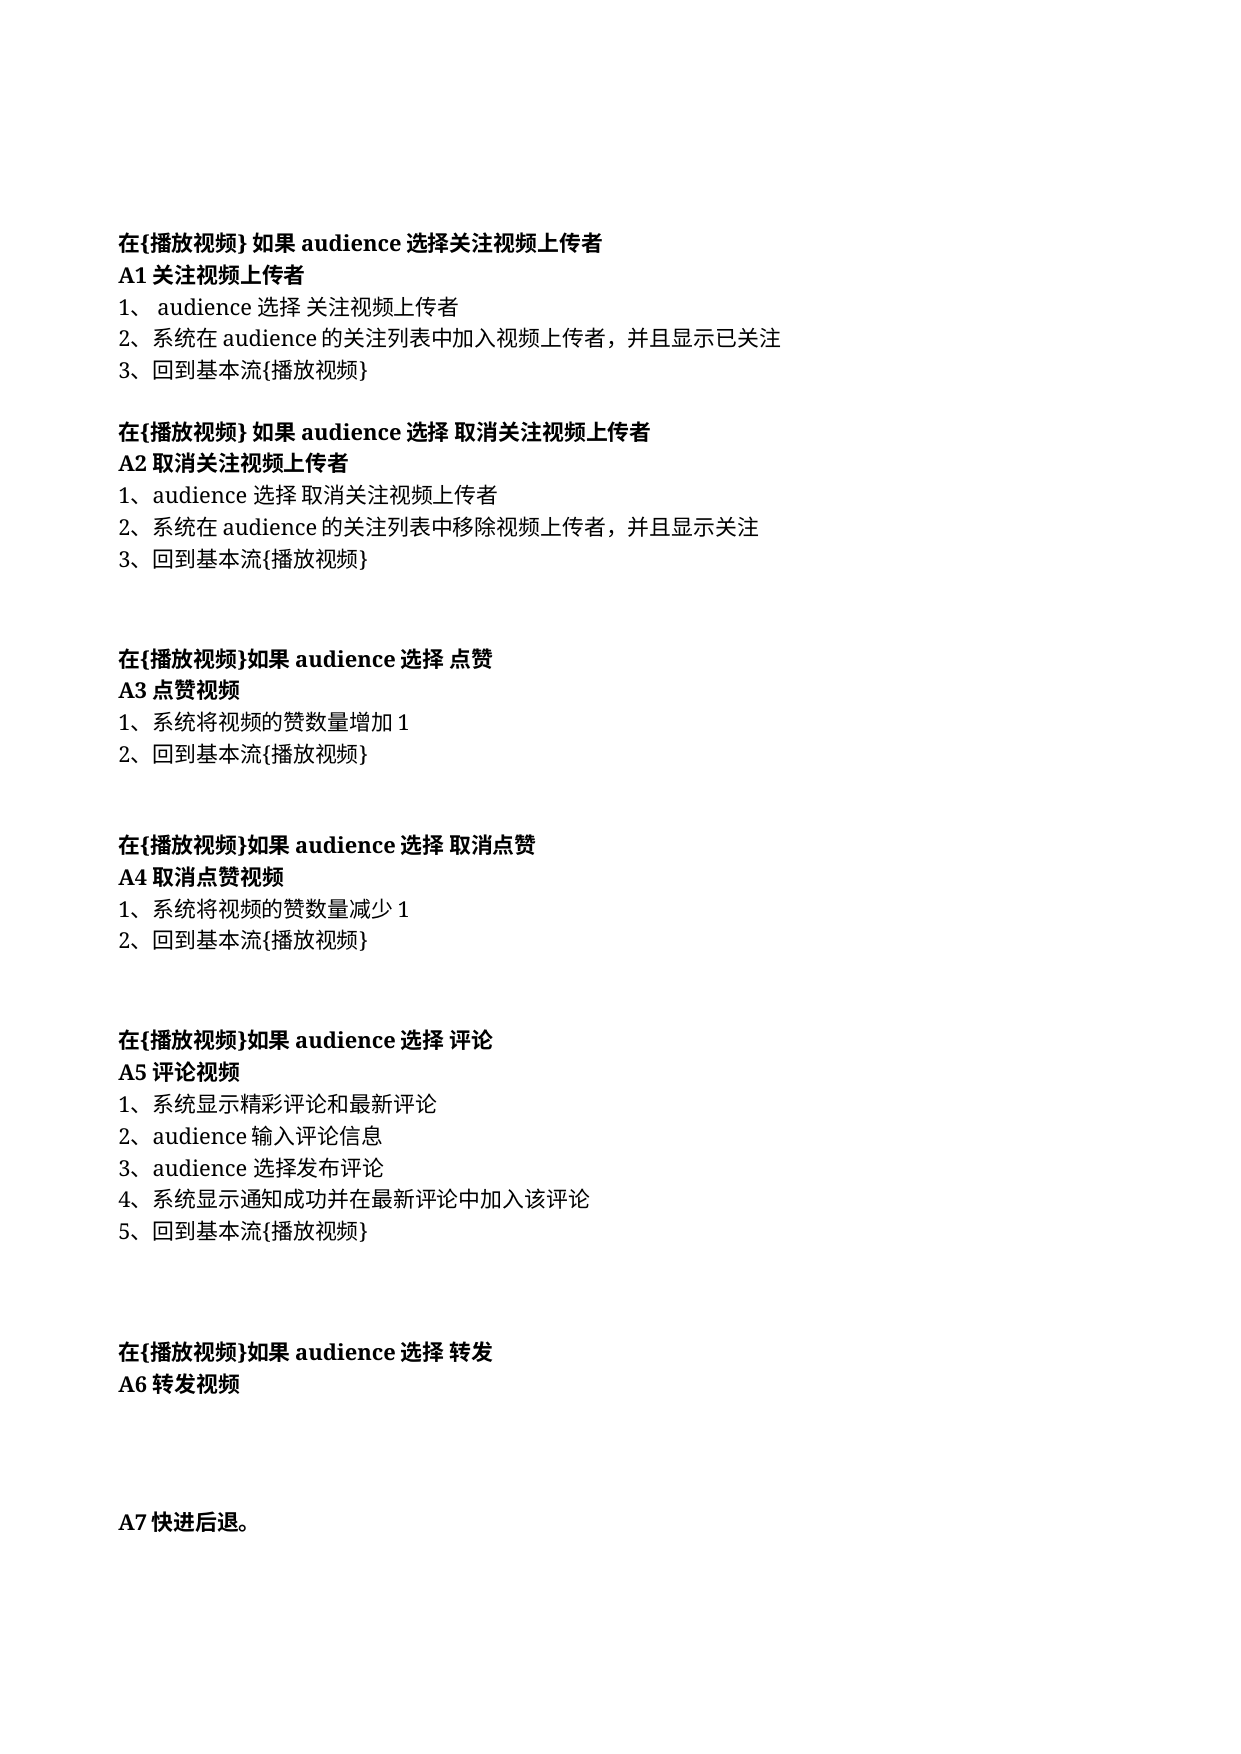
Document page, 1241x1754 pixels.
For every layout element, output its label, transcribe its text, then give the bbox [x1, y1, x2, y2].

text A7快进后退。 [118, 1505, 1122, 1537]
text 在{播放视频}如果audience选择 点赞 [118, 642, 1122, 673]
text 在{播放视频} 如果audience选择 取消关注视频上传者 [118, 414, 1122, 446]
text A1 关注视频上传者 [118, 258, 1122, 289]
text A6 转发视频 [118, 1367, 1122, 1399]
text 2、系统在audience的关注列表中移除视频上传者，并且显示关注 [118, 510, 1122, 542]
text 1、系统显示精彩评论和最新评论 [118, 1087, 1122, 1119]
text 在{播放视频}如果audience选择 转发 [118, 1335, 1122, 1367]
text A5 评论视频 [118, 1055, 1122, 1087]
text 3、回到基本流{播放视频} [118, 542, 1122, 573]
text 1、系统将视频的赞数量增加1 [118, 705, 1122, 737]
text A4 取消点赞视频 [118, 860, 1122, 892]
text 2、系统在audience的关注列表中加入视频上传者，并且显示已关注 [118, 321, 1122, 353]
text 2、audience输入评论信息 [118, 1119, 1122, 1151]
text 1、系统将视频的赞数量减少1 [118, 892, 1122, 923]
text 3、回到基本流{播放视频} [118, 353, 1122, 385]
text 在{播放视频} 如果audience选择关注视频上传者 [118, 226, 1122, 258]
text 2、回到基本流{播放视频} [118, 737, 1122, 769]
text 在{播放视频}如果audience选择 评论 [118, 1023, 1122, 1055]
text 5、回到基本流{播放视频} [118, 1214, 1122, 1246]
text 4、系统显示通知成功并在最新评论中加入该评论 [118, 1182, 1122, 1214]
text 1、 audience 选择 关注视频上传者 [118, 289, 1122, 321]
text 3、audience 选择发布评论 [118, 1151, 1122, 1182]
text 2、回到基本流{播放视频} [118, 923, 1122, 955]
text A2 取消关注视频上传者 [118, 446, 1122, 478]
text 1、audience 选择 取消关注视频上传者 [118, 478, 1122, 510]
text A3 点赞视频 [118, 673, 1122, 705]
text 在{播放视频}如果audience选择 取消点赞 [118, 828, 1122, 860]
